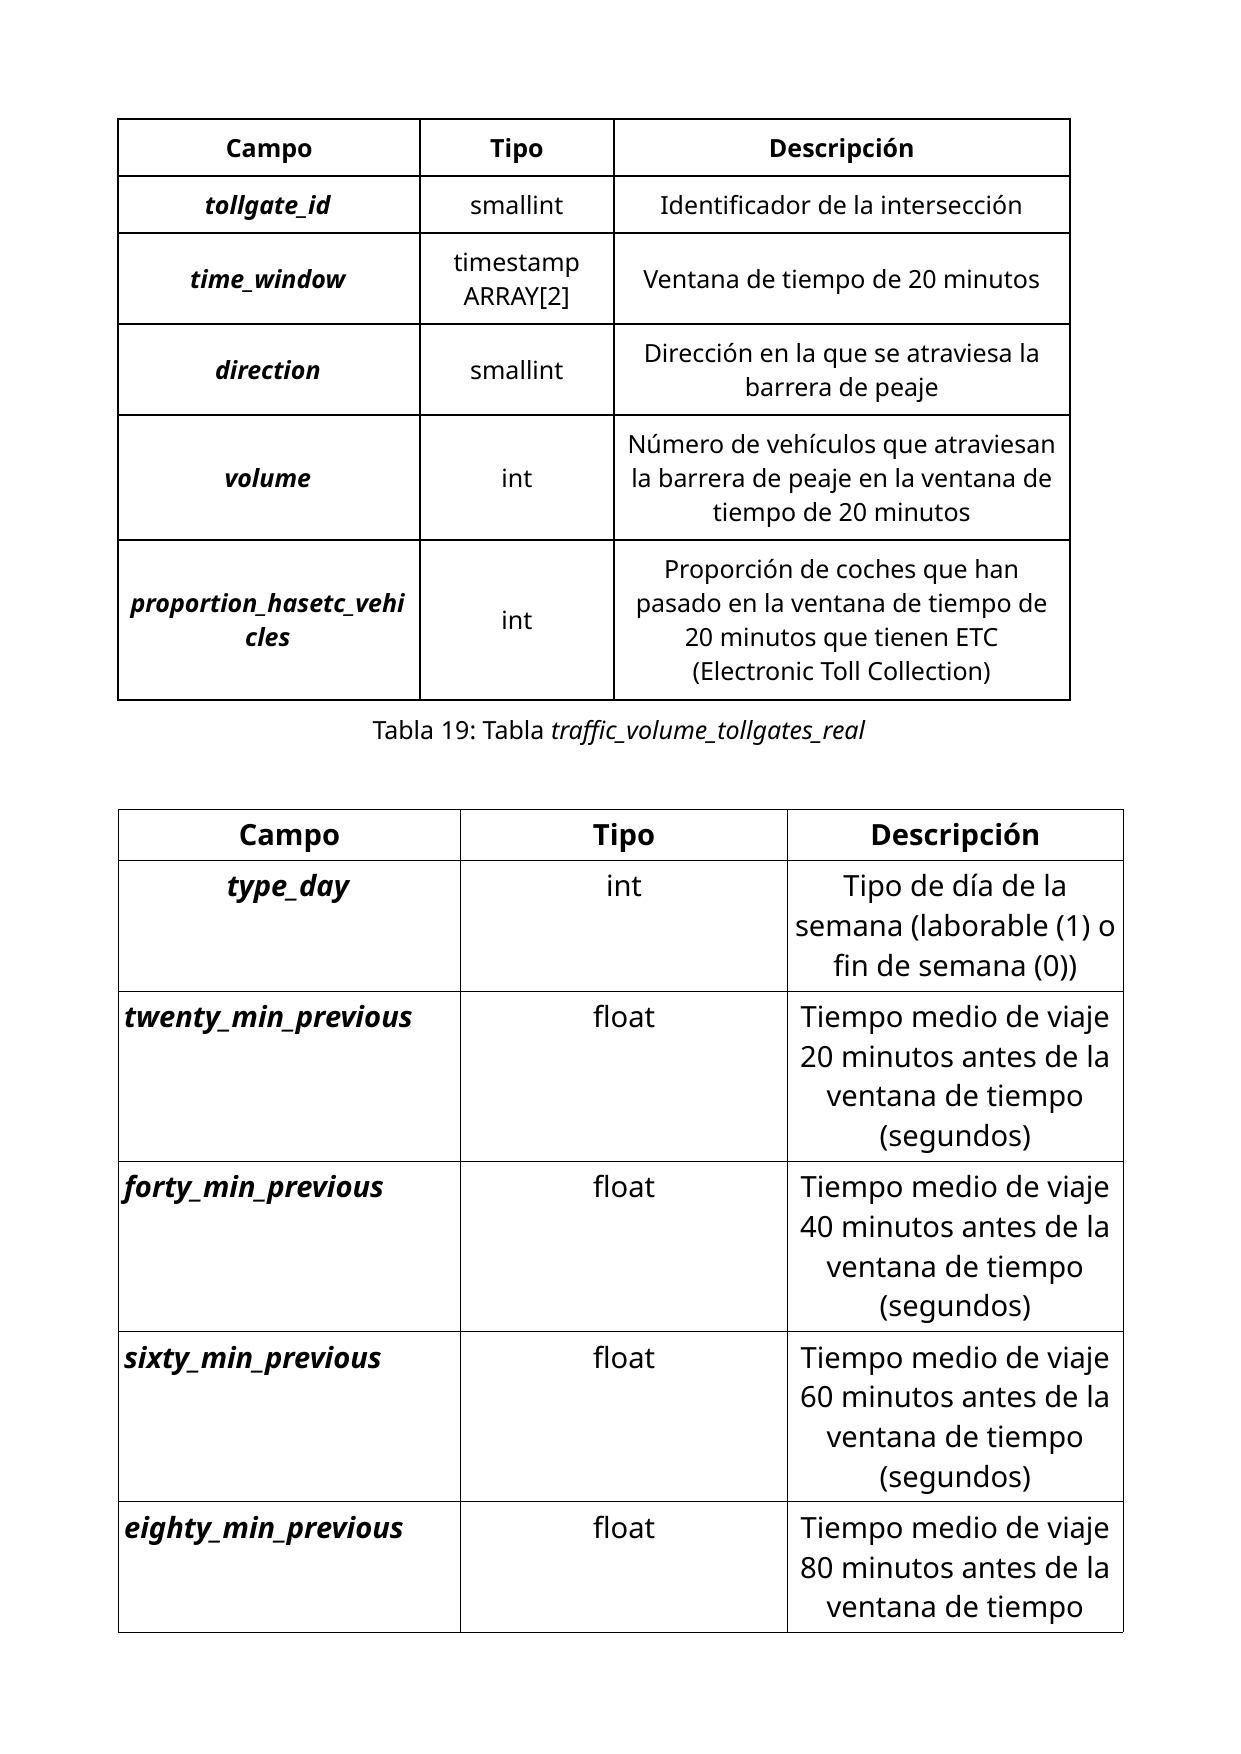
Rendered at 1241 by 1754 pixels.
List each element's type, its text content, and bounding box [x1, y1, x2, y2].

table_header Campo [119, 120, 419, 175]
table_cell Identificador de la intersección [615, 177, 1069, 232]
table_cell float [461, 1332, 787, 1501]
table_cell float [461, 1502, 787, 1632]
table_cell eighty_min_previous [119, 1502, 460, 1632]
table_cell Tipo de día de la semana (laborable (1) o fin de semana (0)) [788, 861, 1123, 991]
table_cell twenty_min_previous [119, 992, 460, 1161]
table_cell Tiempo medio de viaje 60 minutos antes de la ventana de tiempo (segundos) [788, 1332, 1123, 1501]
table_header Campo [119, 810, 460, 860]
table_header Tipo [461, 810, 787, 860]
table_cell smallint [421, 177, 613, 232]
table_cell Tiempo medio de viaje 80 minutos antes de la ventana de tiempo [788, 1502, 1123, 1632]
table_cell direction [119, 325, 419, 414]
table_cell time_window [119, 234, 419, 323]
table_cell sixty_min_previous [119, 1332, 460, 1501]
table_header Descripción [788, 810, 1123, 860]
table_header Descripción [615, 120, 1069, 175]
table_cell Tiempo medio de viaje 40 minutos antes de la ventana de tiempo (segundos) [788, 1162, 1123, 1331]
text Tabla 19: Tabla traffic_volume_tollgates_real [118, 713, 1122, 747]
table_cell Dirección en la que se atraviesa la barrera de peaje [615, 325, 1069, 414]
table_cell proportion_hasetc_vehicles [119, 541, 419, 698]
table_cell smallint [421, 325, 613, 414]
table_cell forty_min_previous [119, 1162, 460, 1331]
table_cell int [461, 861, 787, 991]
table_cell int [421, 416, 613, 539]
table_cell volume [119, 416, 419, 539]
table_header Tipo [421, 120, 613, 175]
table_cell timestamp ARRAY[2] [421, 234, 613, 323]
table_cell type_day [119, 861, 460, 991]
table_cell int [421, 541, 613, 698]
table_cell float [461, 1162, 787, 1331]
table_cell tollgate_id [119, 177, 419, 232]
table_cell Ventana de tiempo de 20 minutos [615, 234, 1069, 323]
table_cell Tiempo medio de viaje 20 minutos antes de la ventana de tiempo (segundos) [788, 992, 1123, 1161]
table_cell Proporción de coches que han pasado en la ventana de tiempo de 20 minutos que tienen ETC (Electronic Toll Collection) [615, 541, 1069, 698]
table_cell float [461, 992, 787, 1161]
table_cell Número de vehículos que atraviesan la barrera de peaje en la ventana de tiempo de 20 minutos [615, 416, 1069, 539]
